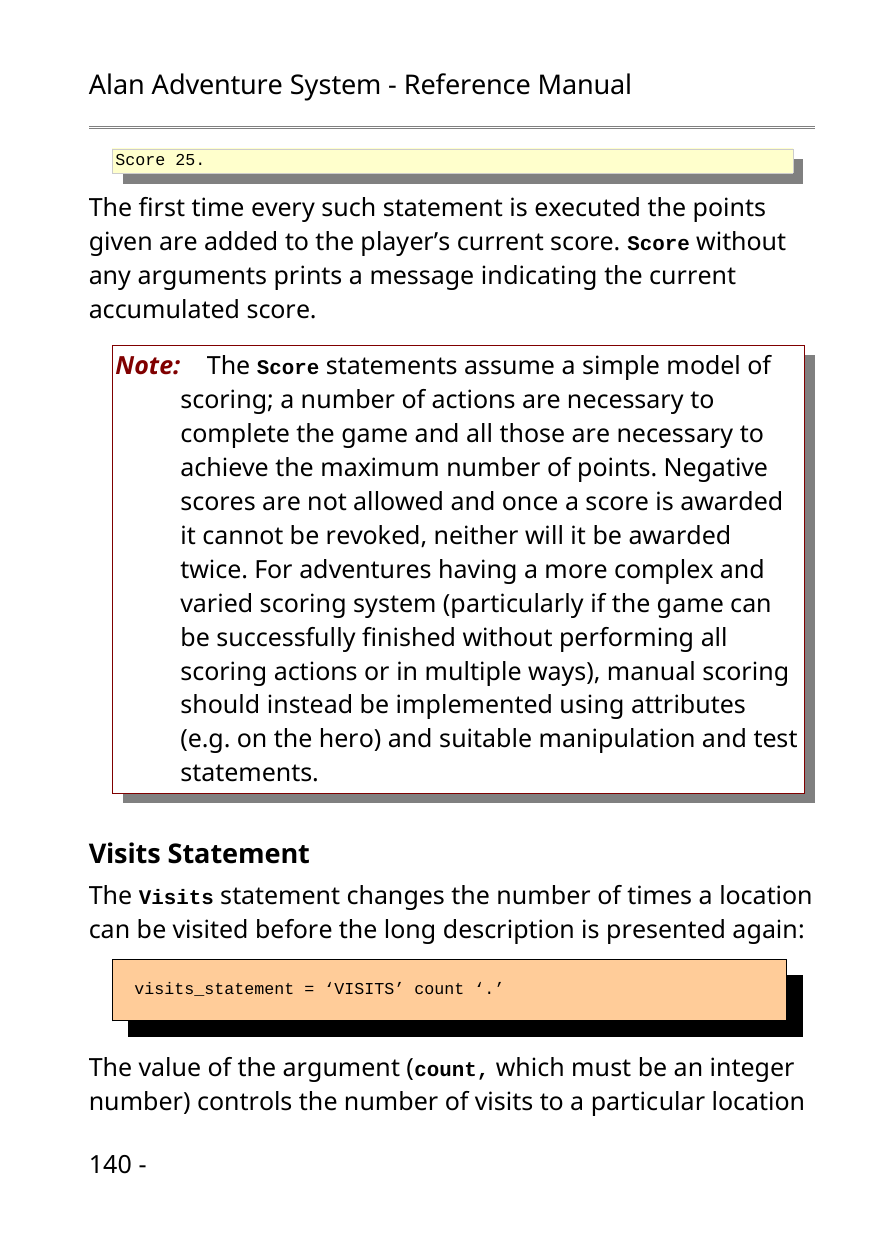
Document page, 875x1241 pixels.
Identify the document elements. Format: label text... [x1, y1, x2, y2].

subtitle Visits Statement [88, 834, 815, 871]
text The Visits statement changes the number of times a location can be visited before the long description is presented again: [88, 878, 815, 946]
list The Score statements assume a simple model of scoring; a number of actions are necessary to complete the game and all those are necessary to achieve the maximum number of points. Negative scores are not allowed and once a score is awarded it cannot be revoked, neither will it be awarded twice. For adventures having a more complex and varied scoring system (particularly if the game can be successfully finished without per­forming all scoring actions or in multiple ways), manual scoring should instead be implemented using attributes (e.g. on the hero) and suitable manipulation and test statements. [113, 346, 804, 792]
text Score 25. [113, 150, 793, 173]
text The value of the argument (count, which must be an integer number) controls the number of visits to a partic­ular location [88, 1050, 815, 1118]
text The first time every such statement is executed the points given are added to the player’s current score. Score without any arguments prints a message in­dicating the current accumulated score. [88, 190, 815, 326]
text visits_statement = ‘VISITS’ count ‘.’ [113, 960, 786, 1020]
